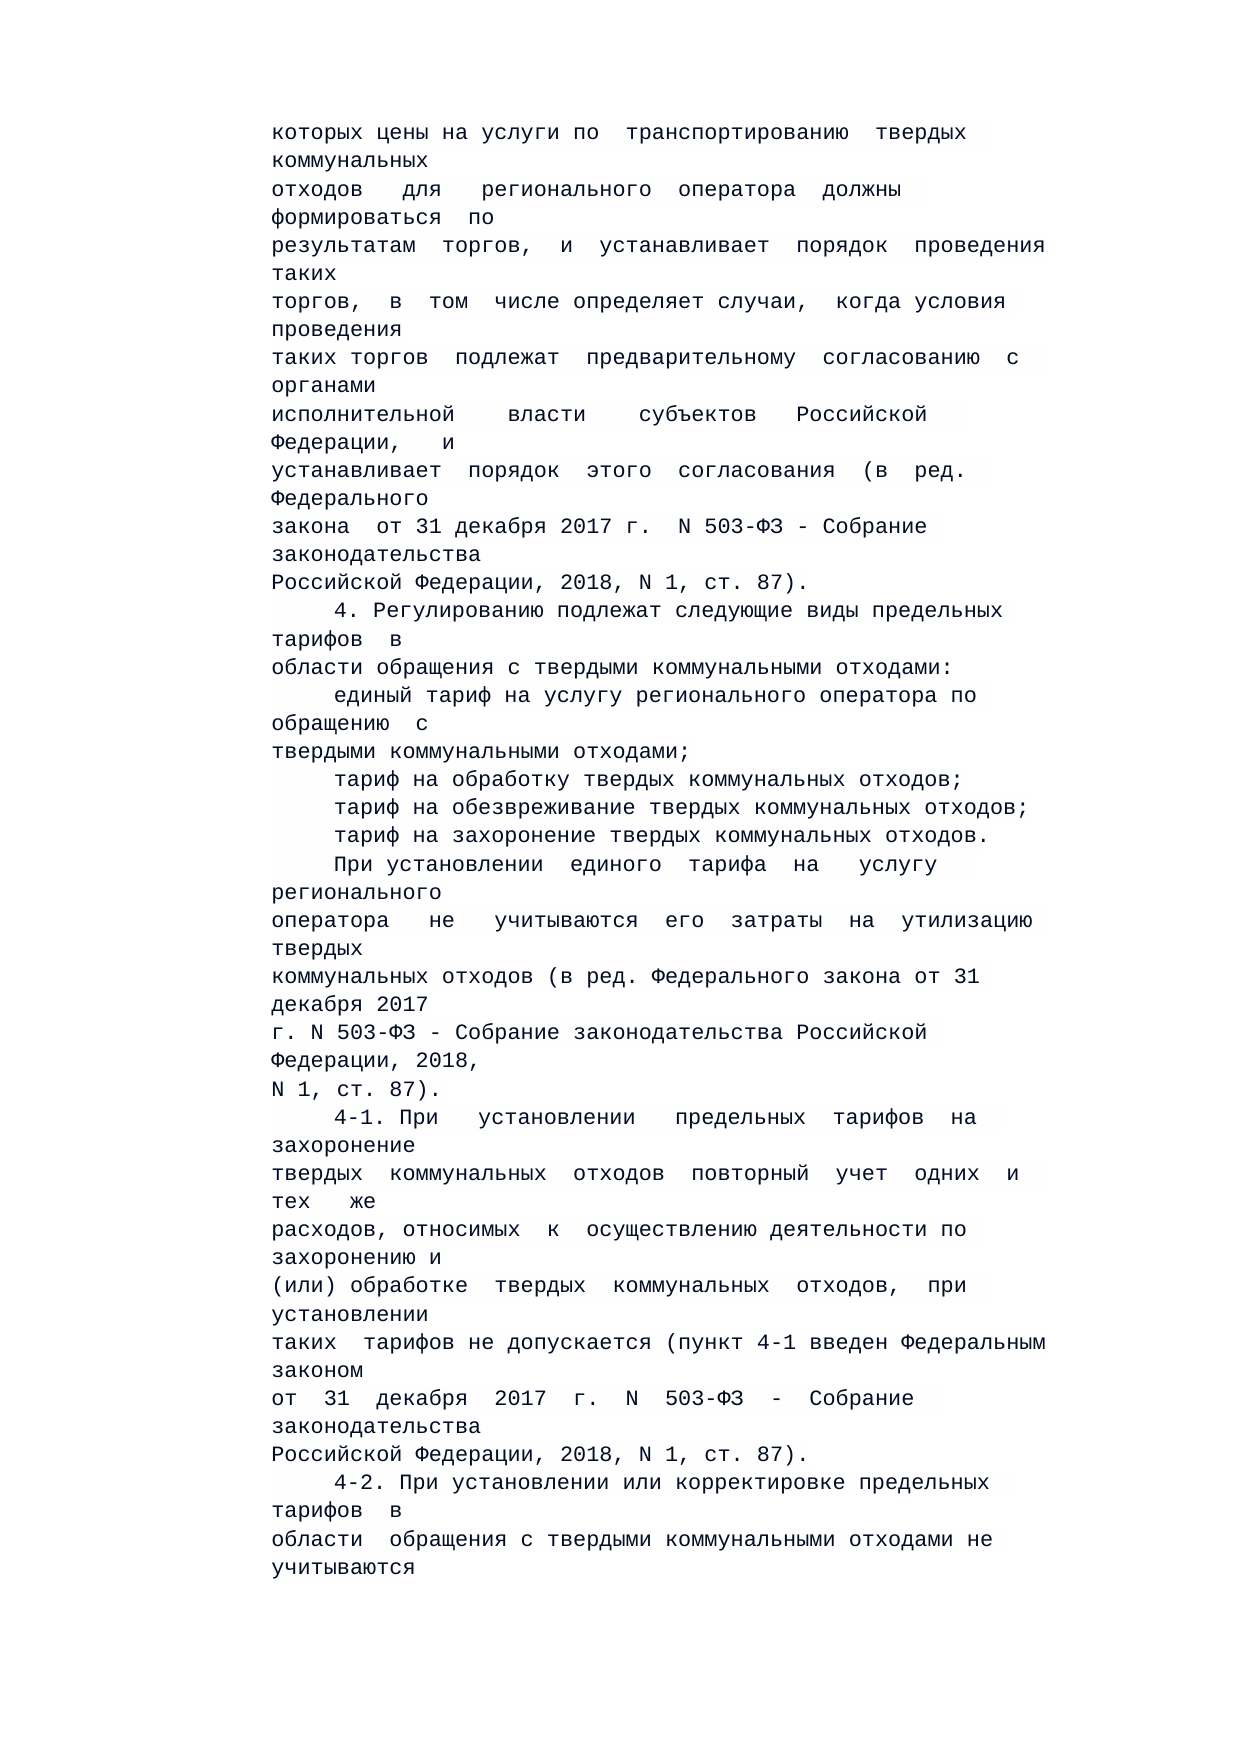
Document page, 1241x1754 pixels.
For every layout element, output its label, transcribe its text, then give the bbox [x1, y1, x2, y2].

text твердыми коммунальными отходами; [271, 737, 1058, 765]
text которых цены на услуги по транспортированию твердых коммунальных [271, 118, 1058, 174]
text г. N 503-ФЗ - Собрание законодательства Российской Федерации, 2018, [271, 1018, 1058, 1074]
text тариф на захоронение твердых коммунальных отходов. [271, 821, 1058, 849]
text результатам торгов, и устанавливает порядок проведения таких [271, 231, 1058, 287]
text 4. Регулированию подлежат следующие виды предельных тарифов в [271, 596, 1058, 652]
text таких тарифов не допускается (пункт 4-1 введен Федеральным законом [271, 1327, 1058, 1384]
text области обращения с твердыми коммунальными отходами не учитываются [271, 1524, 1058, 1581]
text 4-1. При установлении предельных тарифов на захоронение [271, 1102, 1058, 1159]
text Российской Федерации, 2018, N 1, ст. 87). [271, 1440, 1058, 1468]
text устанавливает порядок этого согласования (в ред. Федерального [271, 456, 1058, 512]
text единый тариф на услугу регионального оператора по обращению с [271, 681, 1058, 737]
text твердых коммунальных отходов повторный учет одних и тех же [271, 1159, 1058, 1215]
text закона от 31 декабря 2017 г. N 503-ФЗ - Собрание законодательства [271, 512, 1058, 568]
text торгов, в том числе определяет случаи, когда условия проведения [271, 287, 1058, 343]
text При установлении единого тарифа на услугу регионального [271, 849, 1058, 906]
text 4-2. При установлении или корректировке предельных тарифов в [271, 1468, 1058, 1524]
text таких торгов подлежат предварительному согласованию с органами [271, 343, 1058, 399]
text (или) обработке твердых коммунальных отходов, при установлении [271, 1271, 1058, 1327]
text исполнительной власти субъектов Российской Федерации, и [271, 399, 1058, 456]
text N 1, ст. 87). [271, 1074, 1058, 1102]
text Российской Федерации, 2018, N 1, ст. 87). [271, 568, 1058, 596]
text отходов для регионального оператора должны формироваться по [271, 174, 1058, 231]
text расходов, относимых к осуществлению деятельности по захоронению и [271, 1215, 1058, 1271]
text коммунальных отходов (в ред. Федерального закона от 31 декабря 2017 [271, 962, 1058, 1018]
text оператора не учитываются его затраты на утилизацию твердых [271, 906, 1058, 962]
text тариф на обезвреживание твердых коммунальных отходов; [271, 793, 1058, 821]
text тариф на обработку твердых коммунальных отходов; [271, 765, 1058, 793]
text области обращения с твердыми коммунальными отходами: [271, 652, 1058, 681]
text от 31 декабря 2017 г. N 503-ФЗ - Собрание законодательства [271, 1384, 1058, 1440]
